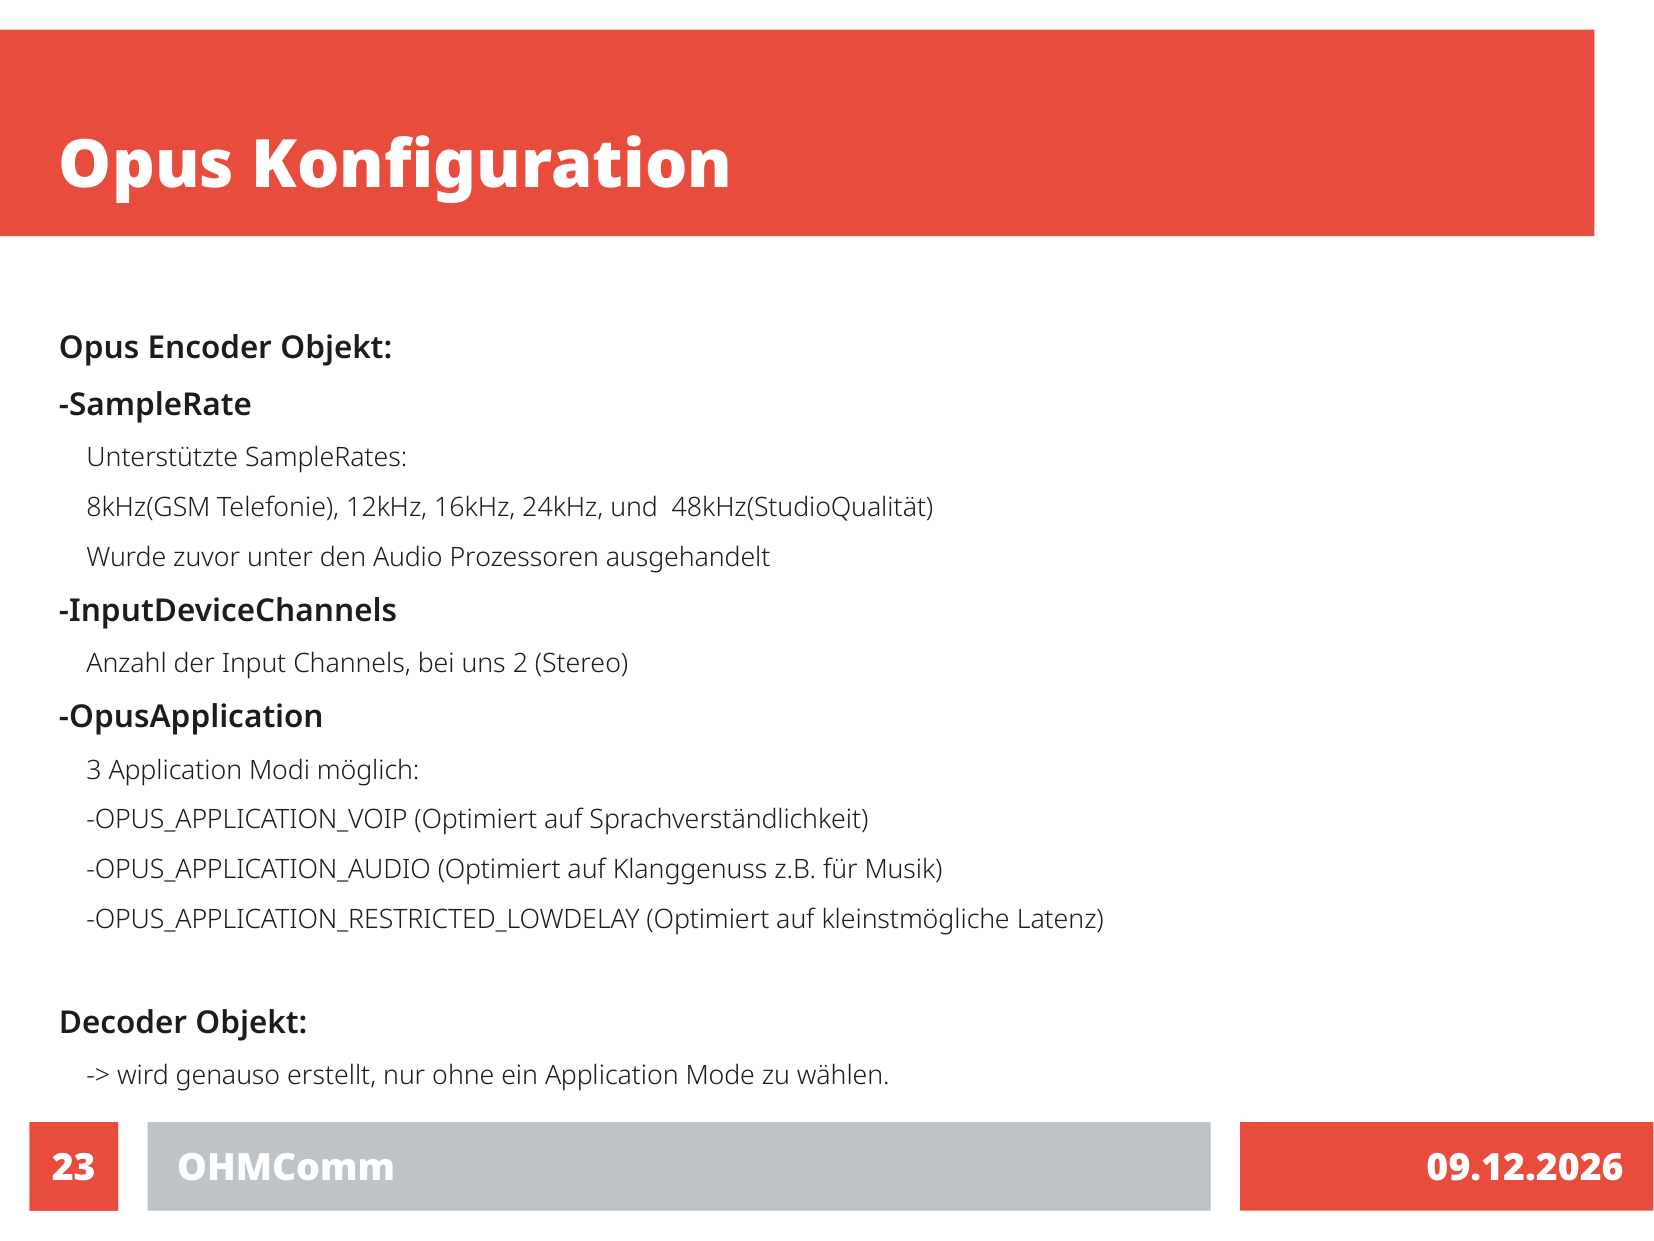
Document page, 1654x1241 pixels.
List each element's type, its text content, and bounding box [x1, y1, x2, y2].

list Opus Encoder Objekt: -SampleRate Unterstützte SampleRates: 8kHz(GSM Telefonie), 12kHz, 16kHz, 24kHz, und 48kHz(StudioQualität) Wurde zuvor unter den Audio Prozessoren ausgehandelt -InputDeviceChannels Anzahl der Input Channels, bei uns 2 (Stereo) -OpusApplication 3 Application Modi möglich: -OPUS_APPLICATION_VOIP (Optimiert auf Sprachverständlichkeit) -OPUS_APPLICATION_AUDIO (Optimiert auf Klanggenuss z.B. für Musik) -OPUS_APPLICATION_RESTRICTED_LOWDELAY (Optimiert auf kleinstmögliche Latenz) Decoder Objekt: -> wird genauso erstellt, nur ohne ein Application Mode zu wählen. [59, 324, 1565, 1093]
title Opus Konfiguration [59, 59, 1595, 207]
